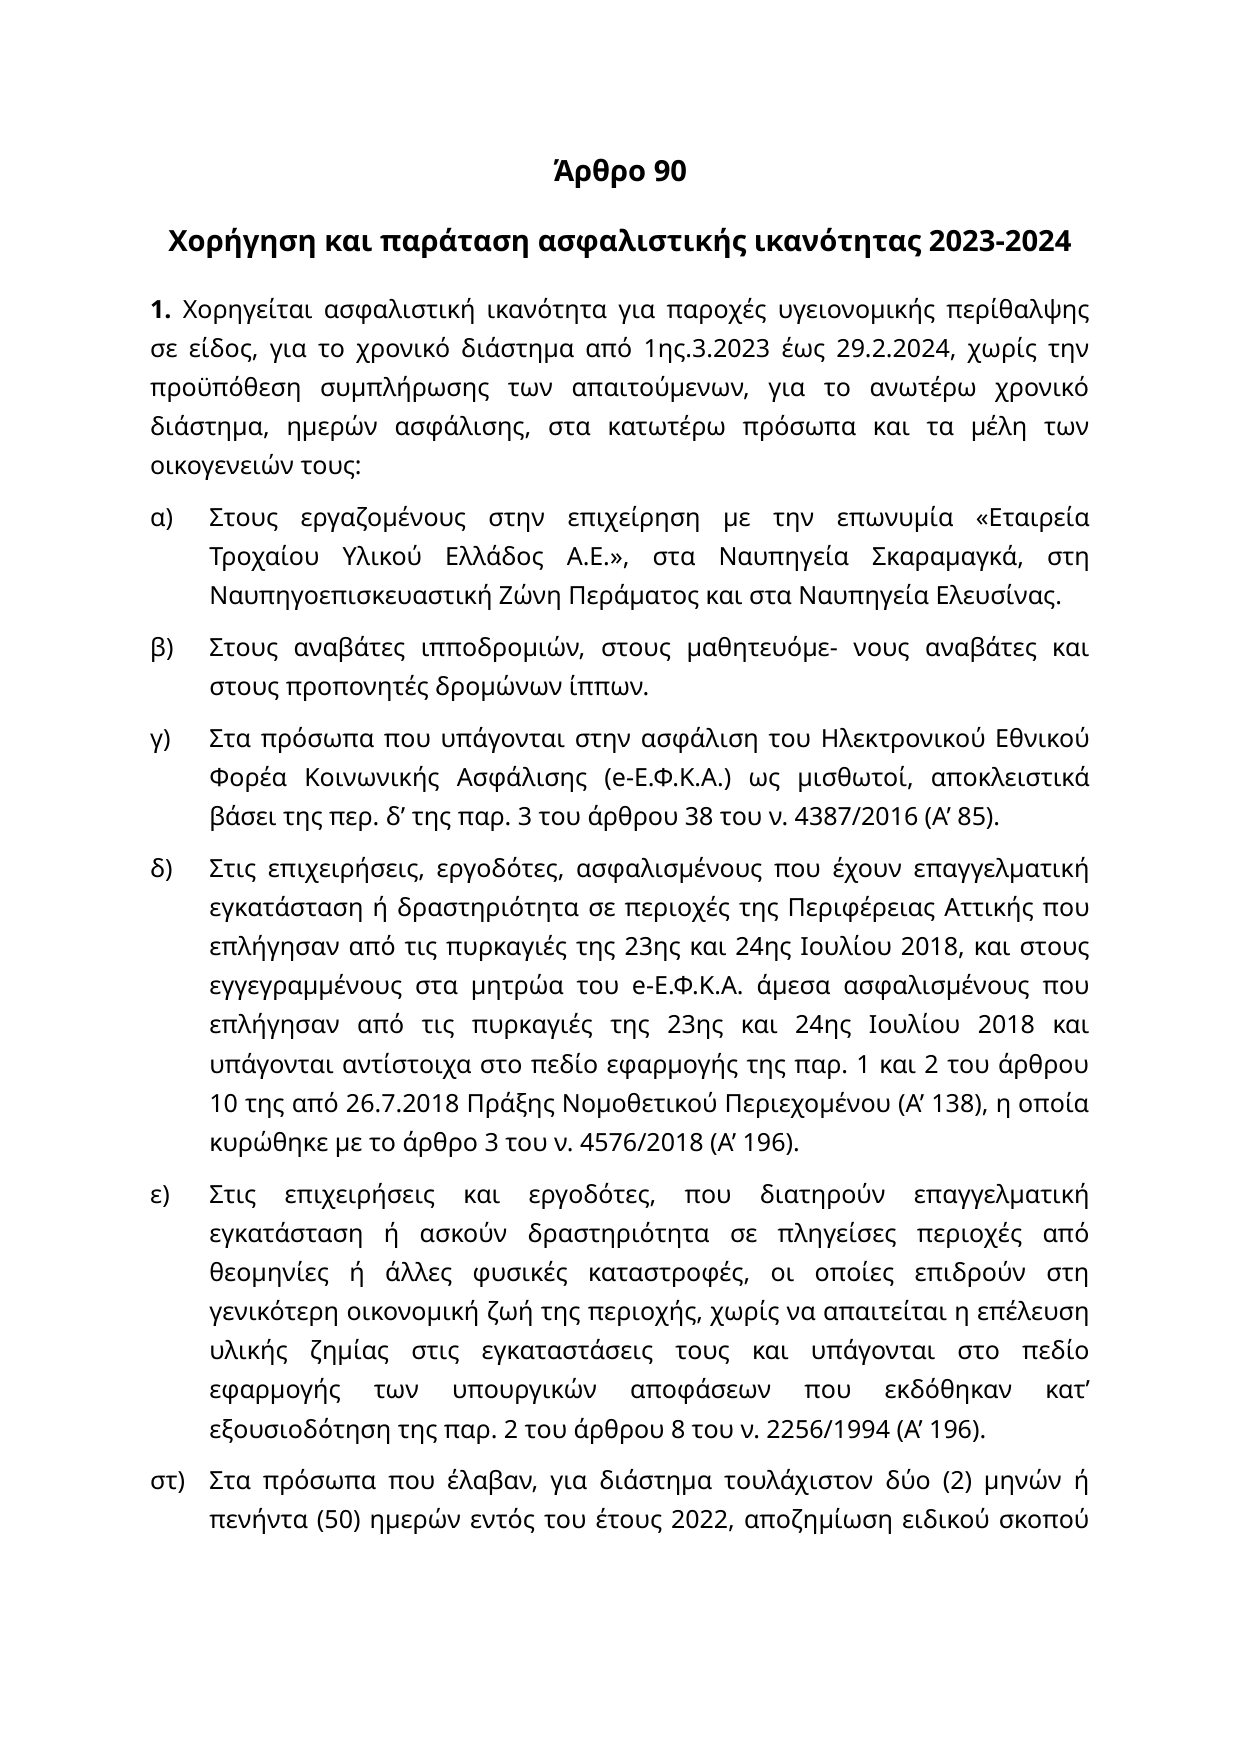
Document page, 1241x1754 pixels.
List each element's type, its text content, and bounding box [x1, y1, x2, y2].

list β) Στους αναβάτες ιπποδρομιών, στους μαθητευόμε- νους αναβάτες και στους προπονητές δρομώνων ίππων. [150, 629, 1090, 703]
list α) Στους εργαζομένους στην επιχείρηση με την επωνυμία «Εταιρεία Τροχαίου Υλικού Ελλάδος Α.Ε.», στα Ναυπηγεία Σκαραμαγκά, στη Ναυπηγοεπισκευαστική Ζώνη Περάματος και στα Ναυπηγεία Ελευσίνας. [150, 499, 1090, 612]
list δ) Στις επιχειρήσεις, εργοδότες, ασφαλισμένους που έχουν επαγγελματική εγκατάσταση ή δραστηριότητα σε περιοχές της Περιφέρειας Αττικής που επλήγησαν από τις πυρκαγιές της 23ης και 24ης Ιουλίου 2018, και στους εγγεγραμμένους στα μητρώα του e-Ε.Φ.Κ.Α. άμεσα ασφαλισμένους που επλήγησαν από τις πυρκαγιές της 23ης και 24ης Ιουλίου 2018 και υπάγονται αντίστοιχα στο πεδίο εφαρμογής της παρ. 1 και 2 του άρθρου 10 της από 26.7.2018 Πράξης Νομοθετικού Περιεχομένου (Α’ 138), η οποία κυρώθηκε με το άρθρο 3 του ν. 4576/2018 (Α’ 196). [150, 850, 1090, 1159]
list στ) Στα πρόσωπα που έλαβαν, για διάστημα τουλάχιστον δύο (2) μηνών ή πενήντα (50) ημερών εντός του έτους 2022, αποζημίωση ειδικού σκοπού [150, 1463, 1090, 1536]
subtitle Άρθρο 90 [150, 150, 1090, 190]
list ε) Στις επιχειρήσεις και εργοδότες, που διατηρούν επαγγελματική εγκατάσταση ή ασκούν δραστηριότητα σε πληγείσες περιοχές από θεομηνίες ή άλλες φυσικές καταστροφές, οι οποίες επιδρούν στη γενικότερη οικονομική ζωή της περιοχής, χωρίς να απαιτείται η επέλευση υλικής ζημίας στις εγκαταστάσεις τους και υπάγονται στο πεδίο εφαρμογής των υπουργικών αποφάσεων που εκδόθηκαν κατ’ εξουσιοδότηση της παρ. 2 του άρθρου 8 του ν. 2256/1994 (Α’ 196). [150, 1176, 1090, 1445]
text 1. Χορηγείται ασφαλιστική ικανότητα για παροχές υγειονομικής περίθαλψης σε είδος, για το χρονικό διάστημα από 1ης.3.2023 έως 29.2.2024, χωρίς την προϋπόθεση συμπλήρωσης των απαιτούμενων, για το ανωτέρω χρονικό διάστημα, ημερών ασφάλισης, στα κατωτέρω πρόσωπα και τα μέλη των οικογενειών τους: [150, 291, 1090, 482]
subtitle Χορήγηση και παράταση ασφαλιστικής ικανότητας 2023-2024 [150, 221, 1090, 260]
list γ) Στα πρόσωπα που υπάγονται στην ασφάλιση του Ηλεκτρονικού Εθνικού Φορέα Κοινωνικής Ασφάλισης (e-Ε.Φ.Κ.Α.) ως μισθωτοί, αποκλειστικά βάσει της περ. δ’ της παρ. 3 του άρθρου 38 του ν. 4387/2016 (Α’ 85). [150, 720, 1090, 833]
